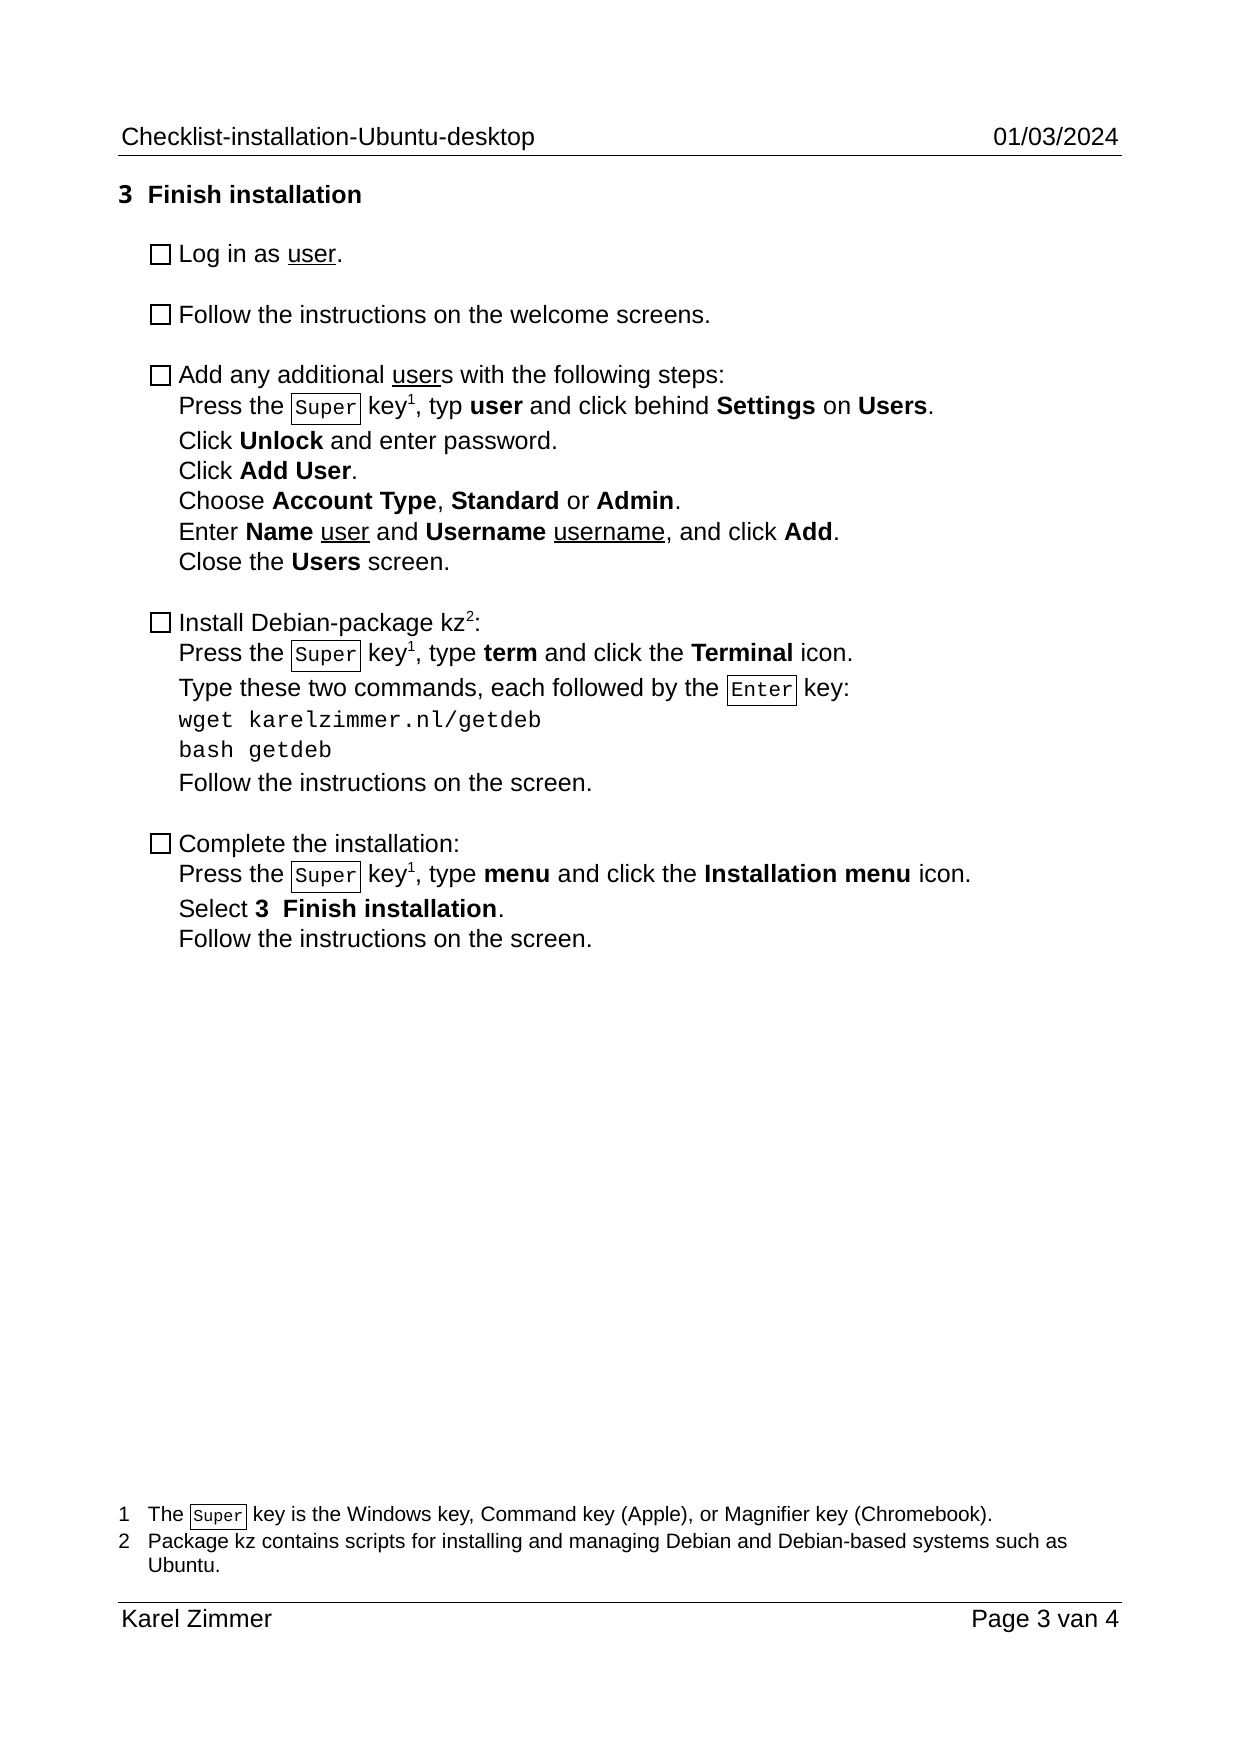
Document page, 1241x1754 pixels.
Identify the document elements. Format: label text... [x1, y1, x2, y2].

table_cell [118, 894, 142, 924]
table_cell [142, 547, 177, 577]
table_cell [118, 859, 142, 893]
table_cell [118, 673, 142, 707]
table_cell [142, 577, 177, 607]
table_cell Follow the instructions on the welcome screens. [177, 300, 1122, 330]
table_cell [118, 768, 142, 798]
table_cell wget karelzimmer.nl/getdeb [177, 707, 1122, 737]
table_cell [142, 360, 177, 391]
table_cell [142, 391, 177, 425]
list Finish installation [118, 177, 1122, 211]
table_cell Click Add User. [177, 456, 1122, 486]
table_cell [118, 425, 142, 456]
table_cell [118, 577, 142, 607]
table_cell [118, 486, 142, 516]
table_cell Select 3 Finish installation. [177, 894, 1122, 924]
table_cell bash getdeb [177, 738, 1122, 768]
table_cell [142, 638, 177, 672]
table_cell [118, 738, 142, 768]
table_cell Type these two commands, each followed by the Enter key: [177, 673, 1122, 707]
table_cell [142, 829, 177, 859]
table_cell [142, 707, 177, 737]
table_cell Press the Super key1, type menu and click the Installation menu icon. [177, 859, 1122, 893]
table_cell [142, 330, 177, 360]
table_cell [177, 269, 1122, 300]
table_cell Add any additional users with the following steps: [177, 360, 1122, 391]
table_cell Install Debian-package kz: [177, 607, 1122, 638]
table_cell [118, 607, 142, 638]
table_cell [118, 330, 142, 360]
table_cell [142, 738, 177, 768]
table_cell [142, 768, 177, 798]
table_cell Enter Name user and Username username, and click Add. [177, 516, 1122, 547]
table_cell [142, 456, 177, 486]
table_cell [118, 300, 142, 330]
table_cell [118, 360, 142, 391]
table_cell [118, 829, 142, 859]
table_cell Close the Users screen. [177, 547, 1122, 577]
table_cell [142, 924, 177, 954]
table_cell [142, 894, 177, 924]
table_cell Press the Super key1, type term and click the Terminal icon. [177, 638, 1122, 672]
table_cell [118, 269, 142, 300]
table_header [142, 239, 177, 269]
table_cell [142, 798, 177, 828]
table_cell [177, 330, 1122, 360]
table_cell [118, 391, 142, 425]
table_cell [142, 300, 177, 330]
table_cell Follow the instructions on the screen. [177, 924, 1122, 954]
table_cell [142, 859, 177, 893]
table_cell [118, 547, 142, 577]
table_cell [177, 577, 1122, 607]
table_cell [142, 673, 177, 707]
table_cell Click Unlock and enter password. [177, 425, 1122, 456]
table_cell Complete the installation: [177, 829, 1122, 859]
table_header [118, 239, 142, 269]
table_cell [118, 924, 142, 954]
table_cell Press the Super key, typ user and click behind Settings on Users. [177, 391, 1122, 425]
table_cell [118, 707, 142, 737]
table_cell [177, 798, 1122, 828]
table_cell Follow the instructions on the screen. [177, 768, 1122, 798]
table_cell Choose Account Type, Standard or Admin. [177, 486, 1122, 516]
table_cell [142, 516, 177, 547]
table_cell [118, 456, 142, 486]
table_cell [118, 638, 142, 672]
table_cell [142, 269, 177, 300]
table_cell [142, 607, 177, 638]
table_cell [142, 425, 177, 456]
table_cell [118, 798, 142, 828]
table_cell [142, 486, 177, 516]
table_cell [118, 516, 142, 547]
table_header Log in as USER. [177, 239, 1122, 269]
